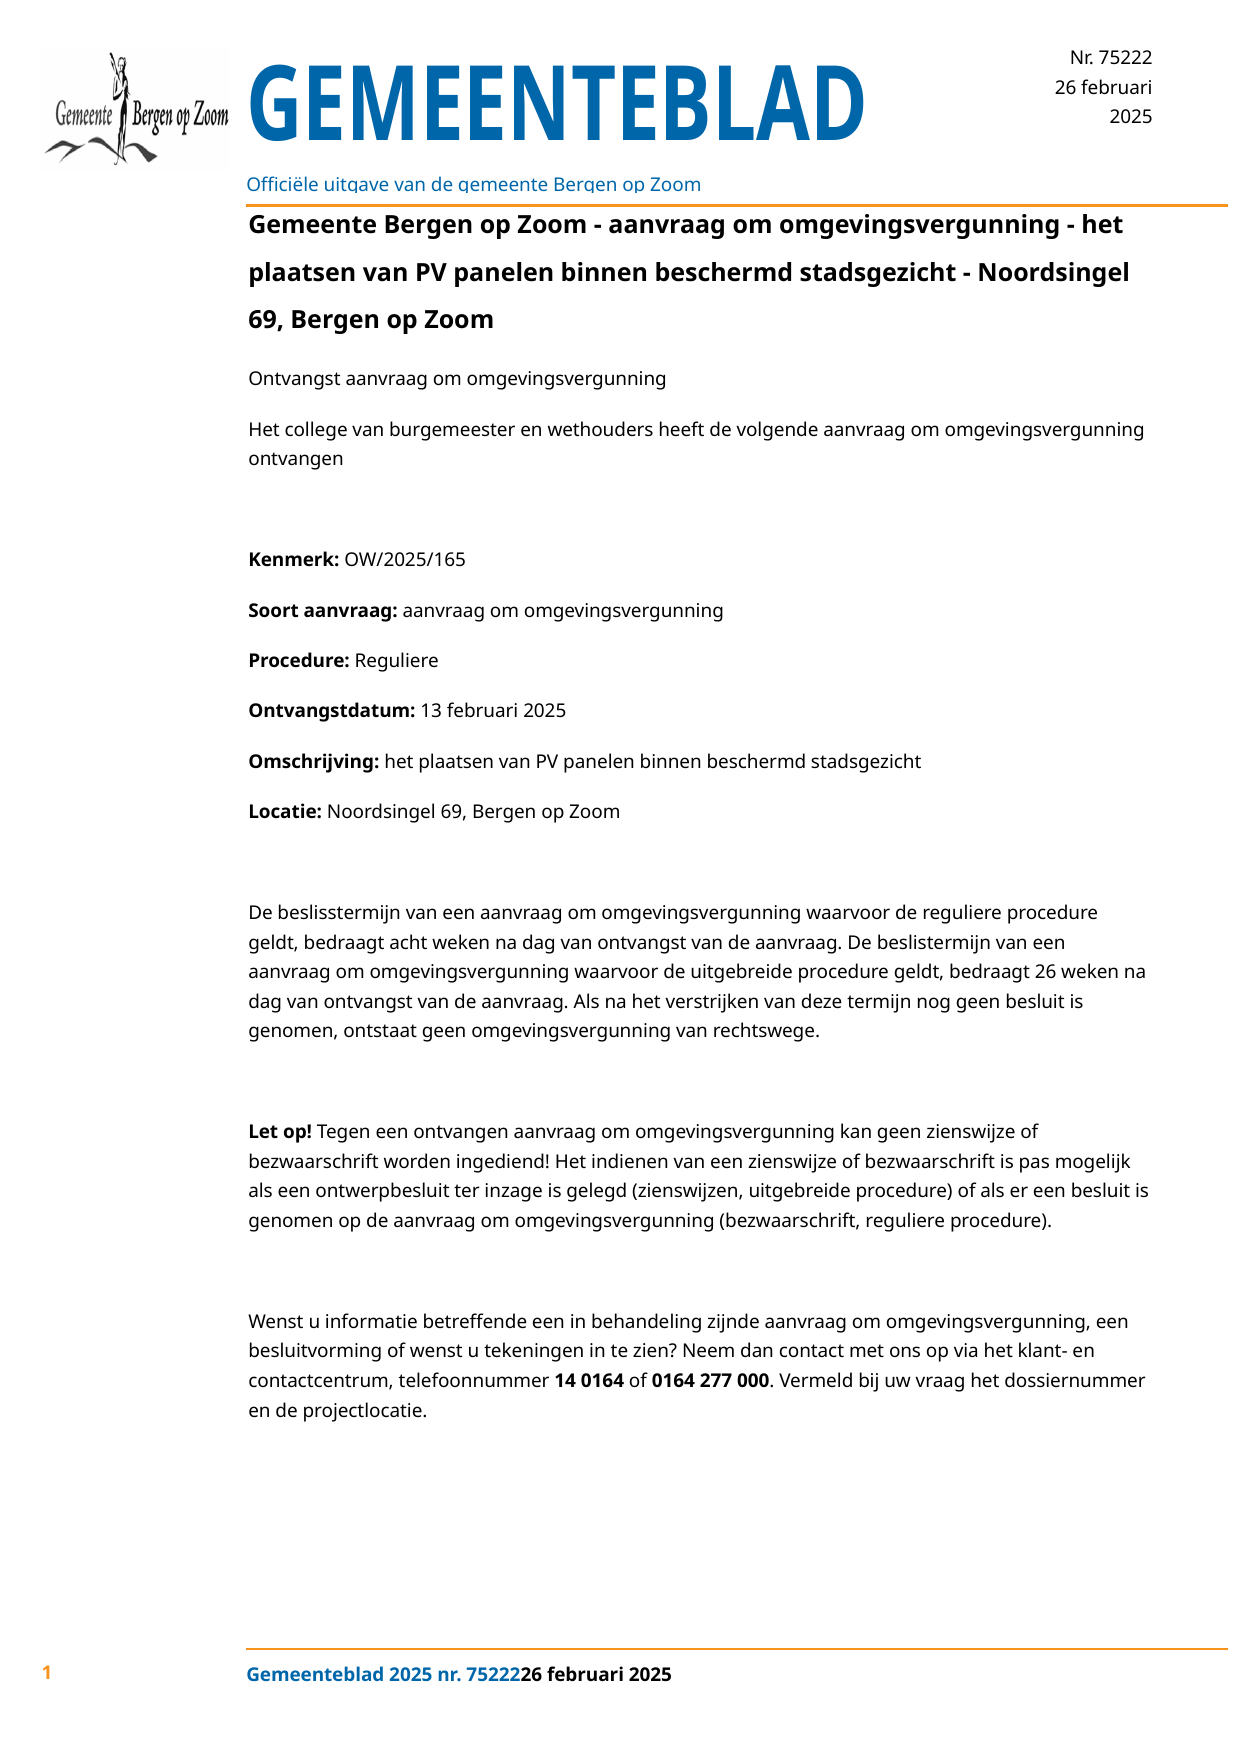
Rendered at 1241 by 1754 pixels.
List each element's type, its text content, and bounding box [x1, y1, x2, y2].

text Ontvangstdatum: 13 februari 2025 [248, 698, 1152, 723]
text Soort aanvraag: aanvraag om omgevingsvergunning [248, 597, 1152, 622]
text Gemeente Bergen op Zoom - aanvraag om omgevingsvergunning - het plaatsen van PV panelen binnen beschermd stadsgezicht - Noordsingel 69, Bergen op Zoom [248, 207, 1152, 336]
picture [41, 47, 231, 172]
text Het college van burgemeester en wethouders heeft de volgende aanvraag om omgevingsvergunning ontvangen [248, 416, 1152, 471]
text Omschrijving: het plaatsen van PV panelen binnen beschermd stadsgezicht [248, 748, 1152, 774]
text Procedure: Reguliere [248, 647, 1152, 673]
text Locatie: Noordsingel 69, Bergen op Zoom [248, 798, 1152, 824]
text De beslisstermijn van een aanvraag om omgevingsvergunning waarvoor de reguliere procedure geldt, bedraagt acht weken na dag van ontvangst van de aanvraag. De beslistermijn van een aanvraag om omgevingsvergunning waarvoor de uitgebreide procedure geldt, bedraagt 26 weken na dag van ontvangst van de aanvraag. Als na het verstrijken van deze termijn nog geen besluit is genomen, ontstaat geen omgevingsvergunning van rechtswege. [248, 899, 1152, 1043]
text Let op! Tegen een ontvangen aanvraag om omgevingsvergunning kan geen zienswijze of bezwaarschrift worden ingediend! Het indienen van een zienswijze of bezwaarschrift is pas mogelijk als een ontwerpbesluit ter inzage is gelegd (zienswijzen, uitgebreide procedure) of als er een besluit is genomen op de aanvraag om omgevingsvergunning (bezwaarschrift, reguliere procedure). [248, 1118, 1152, 1233]
text Wenst u informatie betreffende een in behandeling zijnde aanvraag om omgevingsvergunning, een besluitvorming of wenst u tekeningen in te zien? Neem dan contact met ons op via het klant- en contactcentrum, telefoonnummer 14 0164 of 0164 277 000. Vermeld bij uw vraag het dossiernummer en de projectlocatie. [248, 1308, 1152, 1422]
text Ontvangst aanvraag om omgevingsvergunning [248, 366, 1152, 391]
text Kenmerk: OW/2025/165 [248, 546, 1152, 572]
